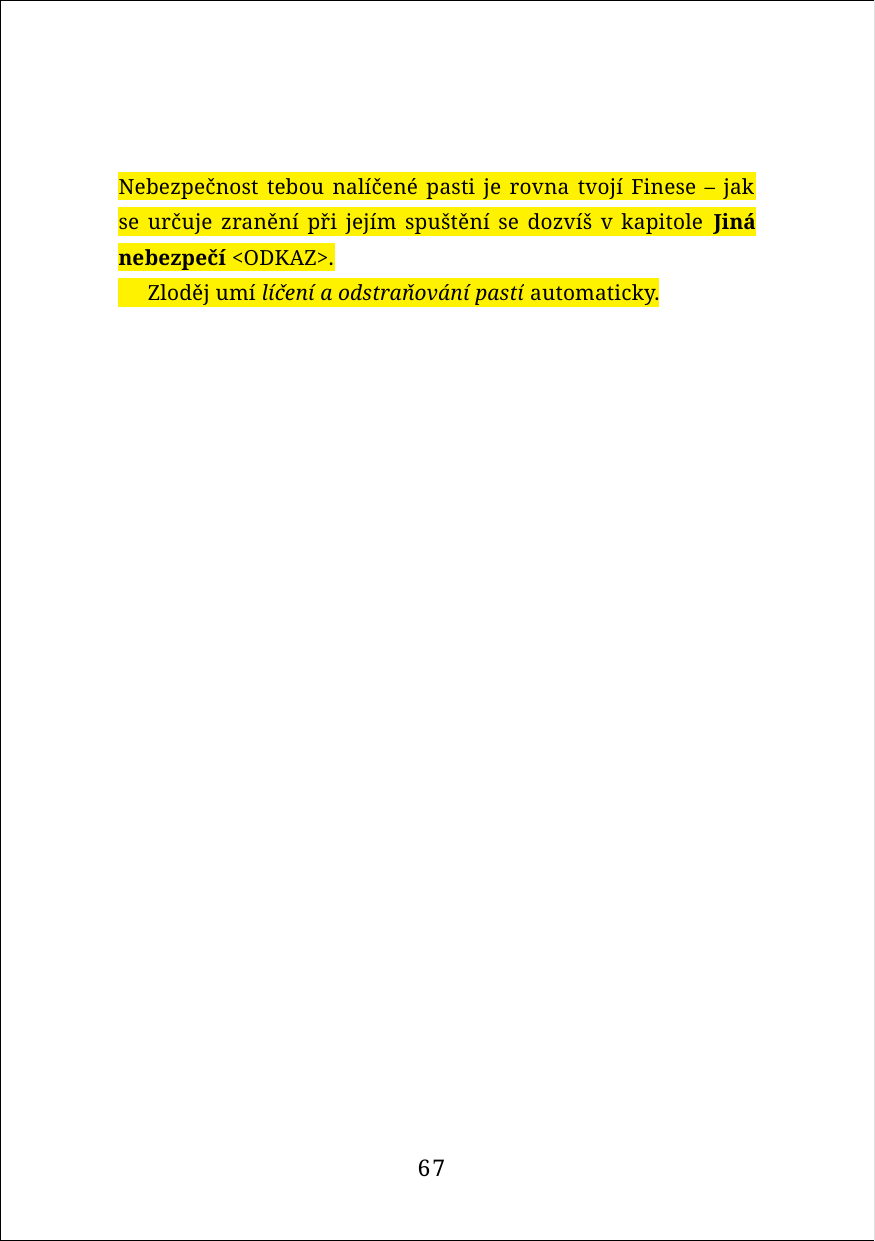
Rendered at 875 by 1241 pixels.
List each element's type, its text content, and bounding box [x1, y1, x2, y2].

text Nebezpečnost tebou nalíčené pasti je rovna tvojí Finese – jak se určuje zranění při jejím spuštění se dozvíš v kapitole Jiná nebezpečí <ODKAZ>. Zloděj umí líčení a odstraňování pastí automaticky. [118, 172, 756, 307]
